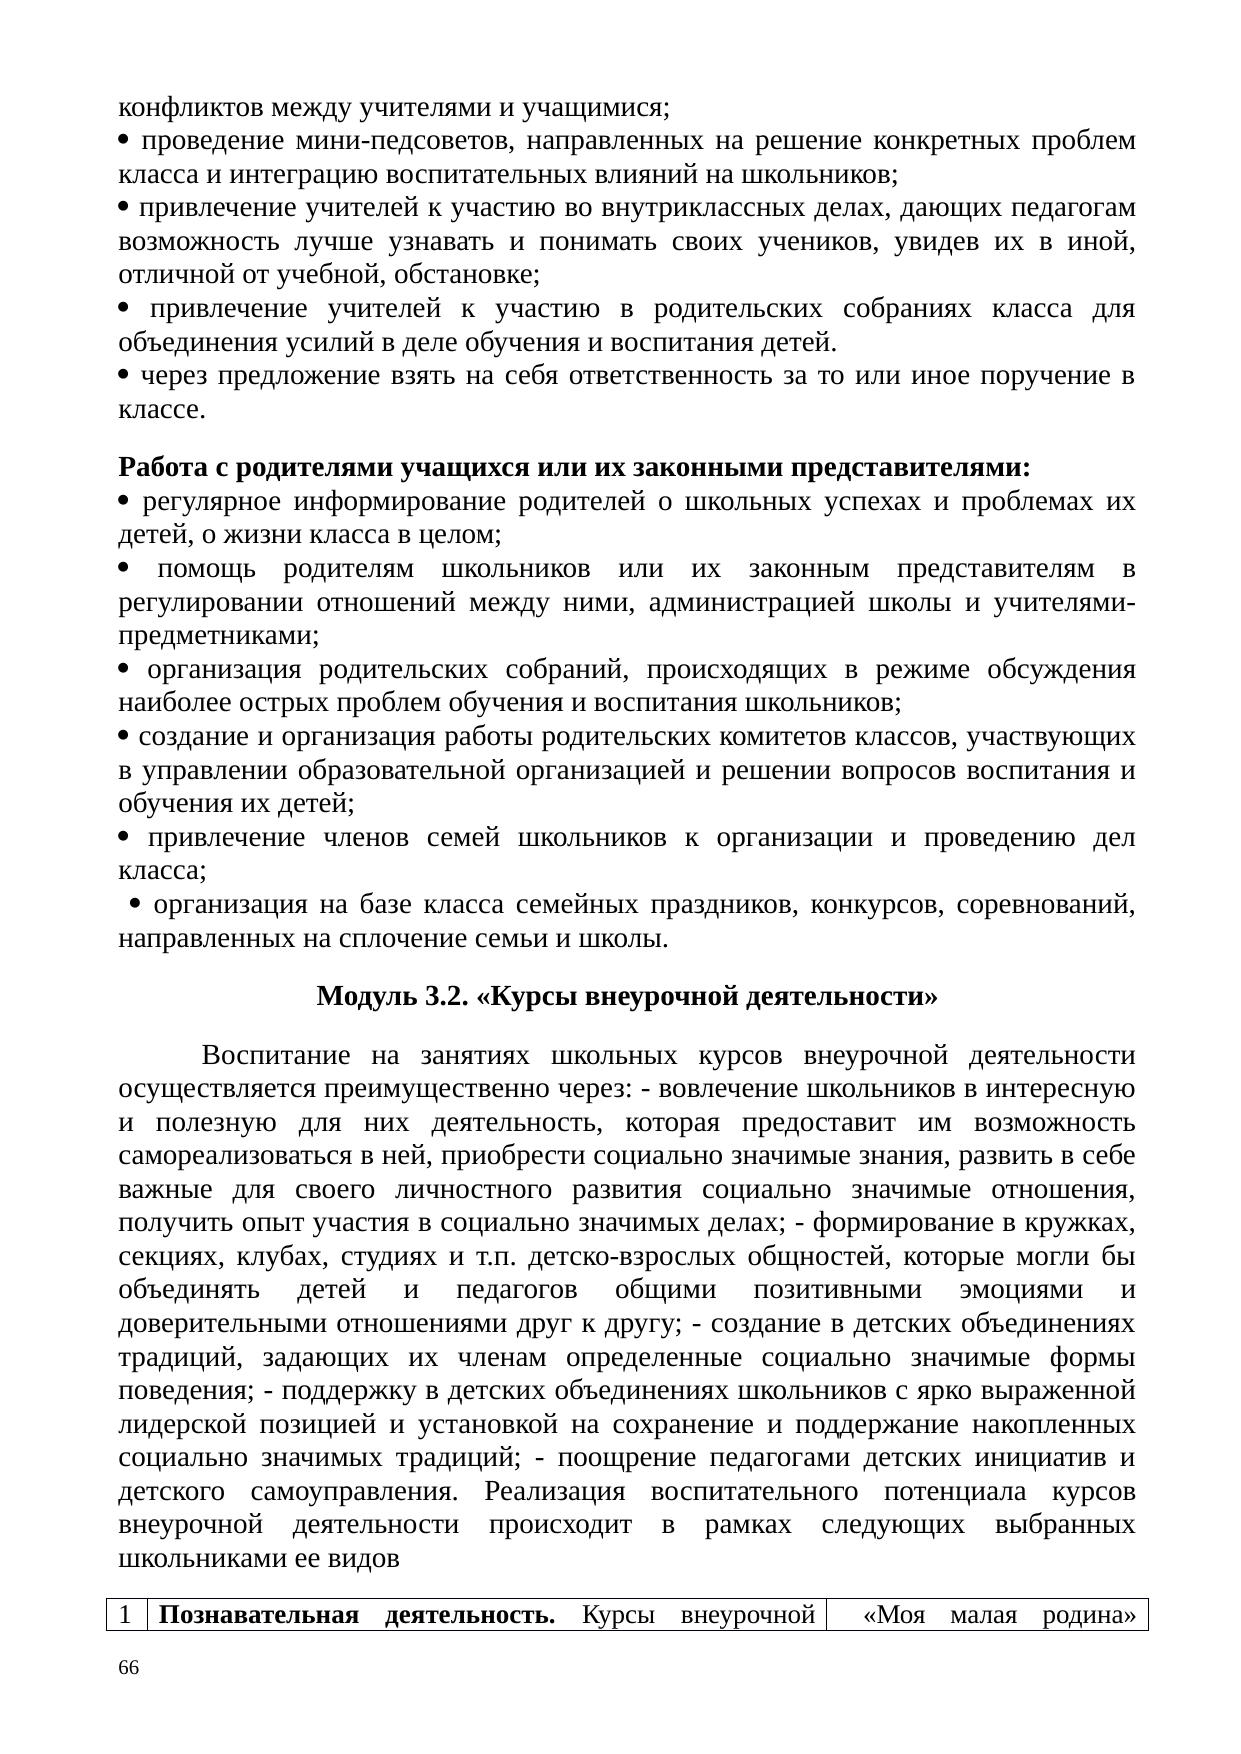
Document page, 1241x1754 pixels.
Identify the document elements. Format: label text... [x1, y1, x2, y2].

text  помощь родителям школьников или их законным представителям в регулировании отношений между ними, администрацией школы и учителями- предметниками; [118, 550, 1137, 651]
text  регулярное информирование родителей о школьных успехах и проблемах их детей, о жизни класса в целом; [118, 483, 1137, 550]
text  привлечение членов семей школьников к организации и проведению дел класса; [118, 819, 1137, 886]
text  привлечение учителей к участию в родительских собраниях класса для объединения усилий в деле обучения и воспитания детей. [118, 290, 1137, 357]
table_header Познавательная деятельность. Курсы внеурочной [148, 1599, 826, 1630]
text  организация родительских собраний, происходящих в режиме обсуждения наиболее острых проблем обучения и воспитания школьников; [118, 651, 1137, 718]
text  привлечение учителей к участию во внутриклассных делах, дающих педагогам возможность лучше узнавать и понимать своих учеников, увидев их в иной, отличной от учебной, обстановке; [118, 189, 1137, 290]
text  организация на базе класса семейных праздников, конкурсов, соревнований, направленных на сплочение семьи и школы. [118, 886, 1137, 953]
text Модуль 3.2. «Курсы внеурочной деятельности» [118, 978, 1137, 1012]
table_header 1 [107, 1599, 147, 1630]
text  создание и организация работы родительских комитетов классов, участвующих в управлении образовательной организацией и решении вопросов воспитания и обучения их детей; [118, 718, 1137, 819]
table_header «Моя малая родина» [827, 1599, 1148, 1630]
text  через предложение взять на себя ответственность за то или иное поручение в классе. [118, 357, 1137, 424]
text  проведение мини-педсоветов, направленных на решение конкретных проблем класса и интеграцию воспитательных влияний на школьников; [118, 122, 1137, 189]
text Воспитание на занятиях школьных курсов внеурочной деятельности осуществляется преимущественно через: - вовлечение школьников в интересную и полезную для них деятельность, которая предоставит им возможность самореализоваться в ней, приобрести социально значимые знания, развить в себе важные для своего личностного развития социально значимые отношения, получить опыт участия в социально значимых делах; - формирование в кружках, секциях, клубах, студиях и т.п. детско-взрослых общностей, которые могли бы объединять детей и педагогов общими позитивными эмоциями и доверительными отношениями друг к другу; - создание в детских объединениях традиций, задающих их членам определенные социально значимые формы поведения; - поддержку в детских объединениях школьников с ярко выраженной лидерской позицией и установкой на сохранение и поддержание накопленных социально значимых традиций; - поощрение педагогами детских инициатив и детского самоуправления. Реализация воспитательного потенциала курсов внеурочной деятельности происходит в рамках следующих выбранных школьниками ее видов [118, 1037, 1137, 1573]
text конфликтов между учителями и учащимися; [118, 89, 1137, 122]
text Работа с родителями учащихся или их законными представителями: [118, 449, 1137, 483]
